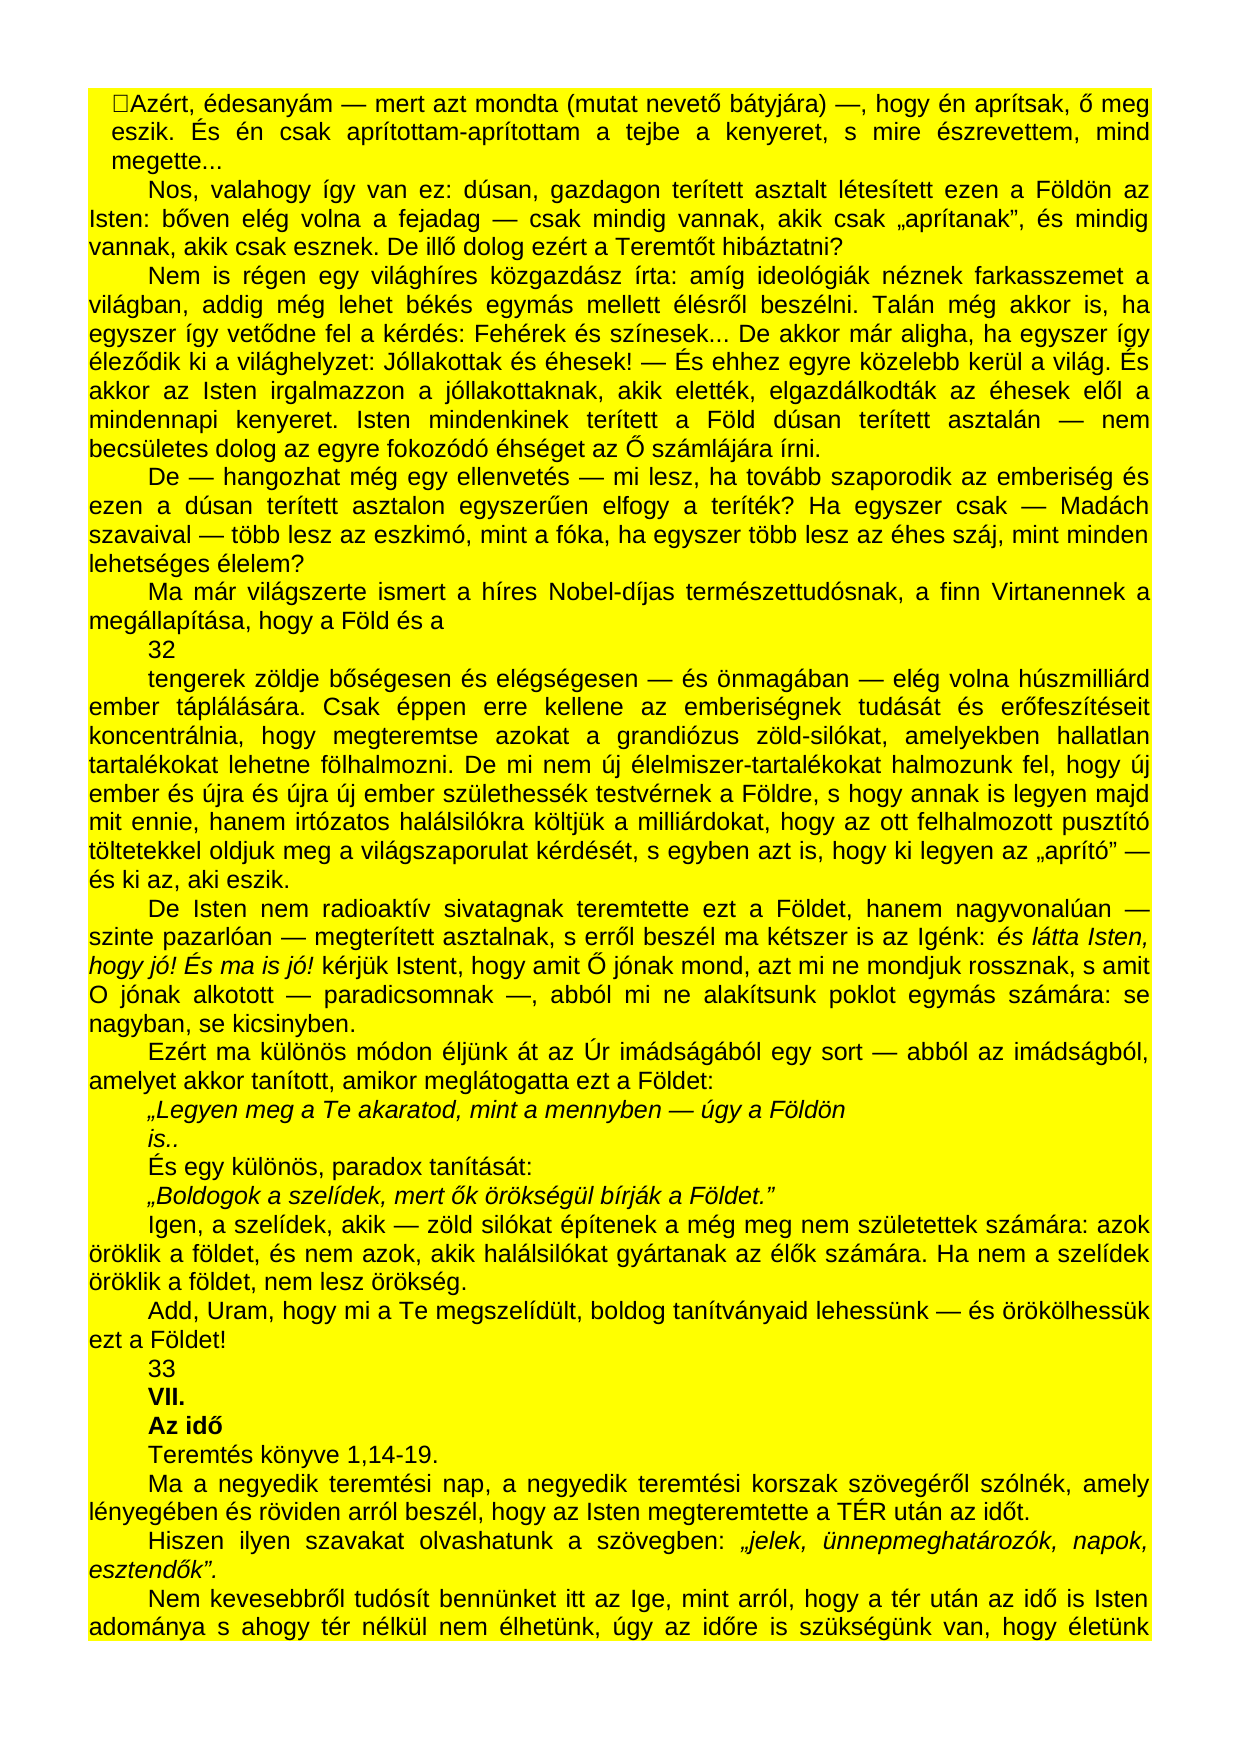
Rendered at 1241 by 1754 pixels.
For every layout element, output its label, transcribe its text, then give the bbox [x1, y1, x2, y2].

text is.. [88, 1123, 1152, 1152]
text De Isten nem radioaktív sivatagnak teremtette ezt a Földet, hanem nagyvonalúan — szinte pazarlóan — megterített asztalnak, s erről beszél ma kétszer is az Igénk: és látta Isten, hogy jó! És ma is jó! kérjük Istent, hogy amit Ő jónak mond, azt mi ne mondjuk rossznak, s amit O jónak alkotott — paradicsomnak —, abból mi ne alakítsunk poklot egymás számára: se nagyban, se kicsinyben. [88, 893, 1152, 1037]
text tengerek zöldje bőségesen és elégségesen — és önmagában — elég volna húszmilliárd ember táplálására. Csak éppen erre kellene az emberiségnek tudását és erőfeszítéseit koncentrálnia, hogy megteremtse azokat a grandiózus zöld-silókat, amelyekben hallatlan tartalékokat lehetne fölhalmozni. De mi nem új élelmiszer-tartalékokat halmozunk fel, hogy új ember és újra és újra új ember születhessék testvérnek a Földre, s hogy annak is legyen majd mit ennie, hanem irtózatos halálsilókra költjük a milliárdokat, hogy az ott felhalmozott pusztító töltetekkel oldjuk meg a világszaporulat kérdését, s egyben azt is, hogy ki legyen az „aprító” — és ki az, aki eszik. [88, 663, 1152, 893]
text De — hangozhat még egy ellenvetés — mi lesz, ha tovább szaporodik az emberiség és ezen a dúsan terített asztalon egyszerűen elfogy a teríték? Ha egyszer csak — Madách szavaival — több lesz az eszkimó, mint a fóka, ha egyszer több lesz az éhes száj, mint minden lehetséges élelem? [88, 462, 1152, 577]
list Azért, édesanyám — mert azt mondta (mutat nevető bátyjára) —, hogy én aprítsak, ő meg eszik. És én csak aprítottam-aprítottam a tejbe a kenyeret, s mire észrevettem, mind megette... [88, 88, 1152, 175]
text VII. [88, 1382, 1152, 1411]
text És egy különös, paradox tanítását: [88, 1152, 1152, 1181]
text „Boldogok a szelídek, mert ők örökségül bírják a Földet.” [88, 1181, 1152, 1210]
text Igen, a szelídek, akik — zöld silókat építenek a még meg nem születettek számára: azok öröklik a földet, és nem azok, akik halálsilókat gyártanak az élők számára. Ha nem a szelídek öröklik a földet, nem lesz örökség. [88, 1210, 1152, 1296]
text Nem is régen egy világhíres közgazdász írta: amíg ideológiák néznek farkasszemet a világban, addig még lehet békés egymás mellett élésről beszélni. Talán még akkor is, ha egyszer így vetődne fel a kérdés: Fehérek és színesek... De akkor már aligha, ha egyszer így éleződik ki a világhelyzet: Jóllakottak és éhesek! — És ehhez egyre közelebb kerül a világ. És akkor az Isten irgalmazzon a jóllakottaknak, akik elették, elgazdálkodták az éhesek elől a mindennapi kenyeret. Isten mindenkinek terített a Föld dúsan terített asztalán — nem becsületes dolog az egyre fokozódó éhséget az Ő számlájára írni. [88, 261, 1152, 462]
text Ezért ma különös módon éljünk át az Úr imádságából egy sort — abból az imádságból, amelyet akkor tanított, amikor meglátogatta ezt a Földet: [88, 1037, 1152, 1095]
text 32 [88, 635, 1152, 663]
text Ma már világszerte ismert a híres Nobel-díjas természettudósnak, a finn Virtanennek a megállapítása, hogy a Föld és a [88, 577, 1152, 635]
text Add, Uram, hogy mi a Te megszelídült, boldog tanítványaid lehessünk — és örökölhessük ezt a Földet! [88, 1296, 1152, 1353]
text „Legyen meg a Te akaratod, mint a mennyben — úgy a Földön [88, 1095, 1152, 1123]
text Nem kevesebbről tudósít bennünket itt az Ige, mint arról, hogy a tér után az idő is Isten adománya s ahogy tér nélkül nem élhetünk, úgy az időre is szükségünk van, hogy életünk [88, 1583, 1152, 1641]
text Nos, valahogy így van ez: dúsan, gazdagon terített asztalt létesített ezen a Földön az Isten: bőven elég volna a fejadag — csak mindig vannak, akik csak „aprítanak”, és mindig vannak, akik csak esznek. De illő dolog ezért a Teremtőt hibáztatni? [88, 175, 1152, 261]
text Hiszen ilyen szavakat olvashatunk a szövegben: „jelek, ünnepmeghatározók, napok, esztendők”. [88, 1526, 1152, 1583]
text Az idő [88, 1411, 1152, 1440]
text 33 [88, 1353, 1152, 1382]
text Teremtés könyve 1,14-19. [88, 1440, 1152, 1468]
text Ma a negyedik teremtési nap, a negyedik teremtési korszak szövegéről szólnék, amely lényegében és röviden arról beszél, hogy az Isten megteremtette a TÉR után az időt. [88, 1468, 1152, 1526]
